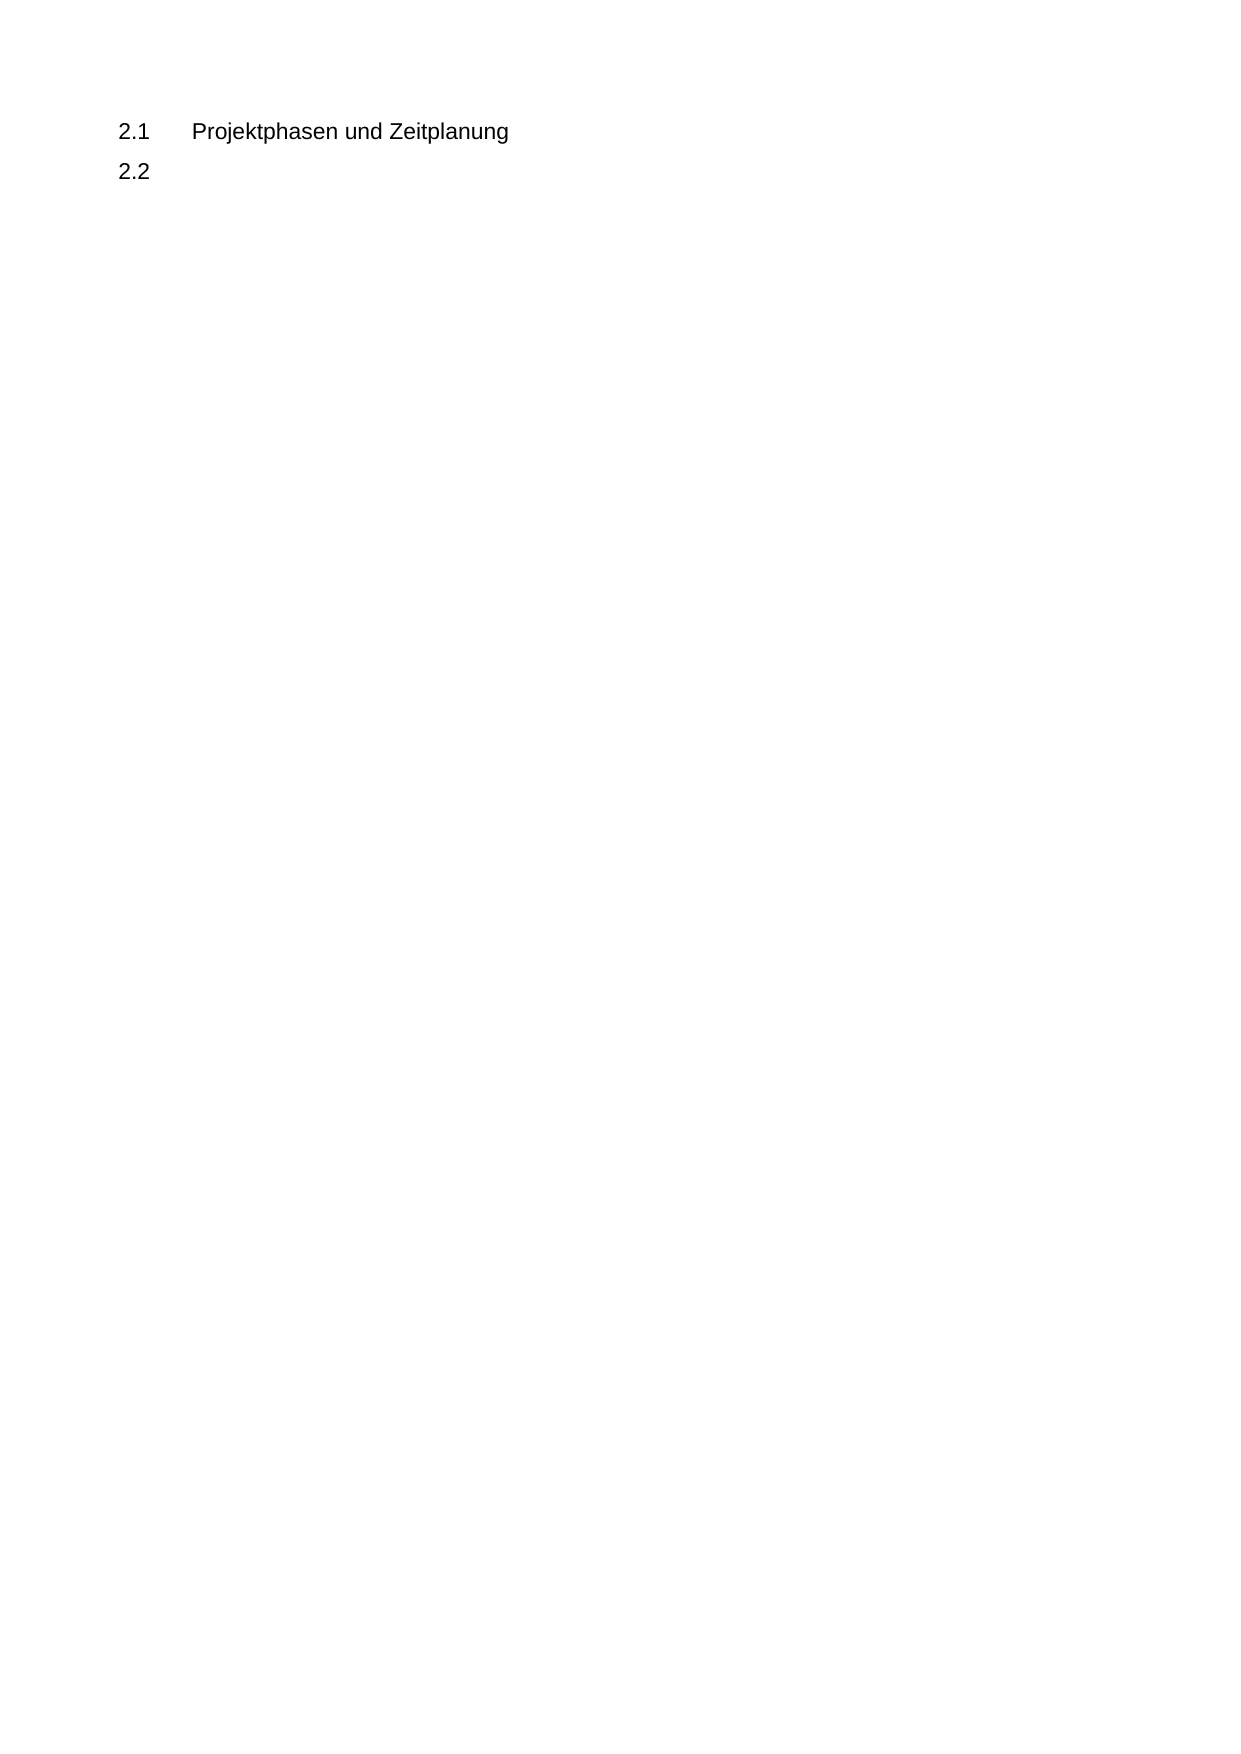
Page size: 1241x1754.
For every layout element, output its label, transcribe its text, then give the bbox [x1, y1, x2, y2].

text 2.2 [118, 158, 1122, 184]
text 2.1 Projektphasen und Zeitplanung [118, 118, 1122, 144]
